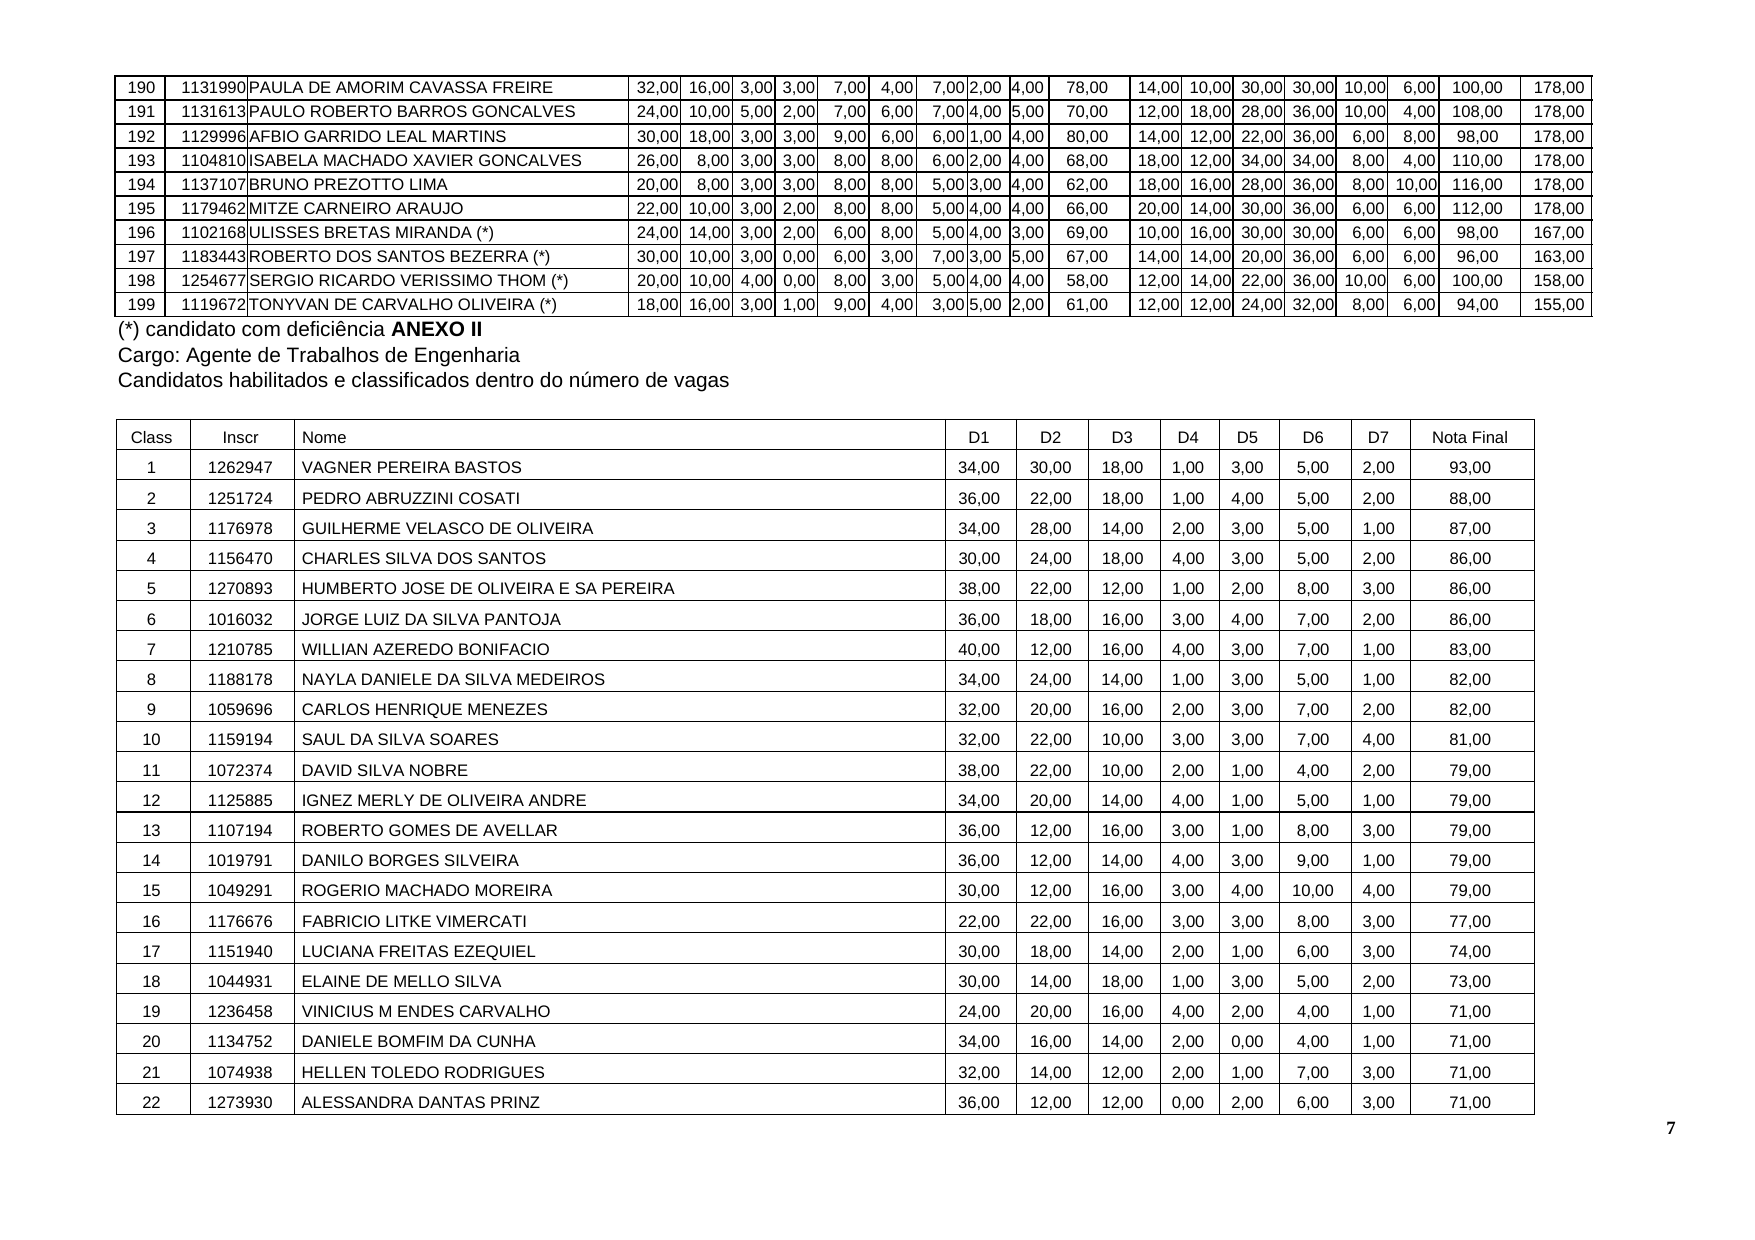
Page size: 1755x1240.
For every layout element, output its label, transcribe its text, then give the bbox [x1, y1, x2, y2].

table_cell 36,00 [1285, 173, 1335, 195]
table_cell 16,00 [1182, 221, 1232, 243]
table_cell 20,00 [1017, 782, 1088, 811]
table_cell 24,00 [1017, 661, 1088, 691]
table_cell 193 [116, 149, 164, 171]
table_cell 5,00 [1011, 245, 1048, 267]
table_cell 12,00 [1089, 571, 1160, 600]
table_cell 14,00 [1089, 510, 1160, 539]
table_cell 30,00 [946, 873, 1016, 902]
table_cell 36,00 [946, 601, 1016, 630]
table_cell 1,00 [1161, 480, 1219, 509]
table_cell 86,00 [1411, 571, 1534, 600]
table_cell 0,00 [776, 269, 817, 292]
table_cell 8,00 [818, 197, 868, 219]
table_cell 4,00 [968, 221, 1009, 243]
table_cell 199 [116, 293, 164, 316]
table_cell 1,00 [1220, 1054, 1279, 1083]
table_cell 40,00 [946, 631, 1016, 660]
table_cell 0,00 [776, 245, 817, 267]
table_cell 24,00 [946, 994, 1016, 1023]
table_cell 1,00 [1220, 782, 1279, 811]
table_cell 5,00 [1280, 782, 1351, 811]
table_cell 5,00 [1280, 450, 1351, 479]
table_cell 10,00 [1131, 221, 1181, 243]
table_cell 7,00 [917, 101, 967, 123]
table_cell 7,00 [818, 101, 868, 123]
table_cell 2,00 [1161, 933, 1219, 962]
table_header D7 [1352, 420, 1410, 449]
table_cell DANIELE BOMFIM DA CUNHA [295, 1024, 945, 1053]
table_cell 10,00 [681, 197, 732, 219]
table_cell 1,00 [1161, 450, 1219, 479]
table_cell 58,00 [1050, 269, 1129, 292]
table_cell 3,00 [1352, 1084, 1410, 1113]
text Cargo: Agente de Trabalhos de Engenharia [118, 342, 948, 366]
table_cell 7,00 [1280, 601, 1351, 630]
table_cell ELAINE DE MELLO SILVA [295, 964, 945, 993]
table_cell 178,00 [1521, 77, 1591, 99]
table_cell 10,00 [1388, 173, 1438, 195]
table_cell 79,00 [1411, 782, 1534, 811]
table_cell 78,00 [1050, 77, 1129, 99]
table_cell 3,00 [1220, 903, 1279, 932]
table_cell 1,00 [1220, 752, 1279, 781]
table_cell 8,00 [1280, 813, 1351, 842]
table_cell 1,00 [1352, 1024, 1410, 1053]
table_cell 6,00 [1388, 293, 1438, 316]
table_cell 71,00 [1411, 994, 1534, 1023]
table_cell 8,00 [681, 173, 732, 195]
table_cell 30,00 [1234, 221, 1284, 243]
table_cell 12,00 [1017, 873, 1088, 902]
table_cell 7,00 [818, 77, 868, 99]
table_cell 4,00 [1161, 994, 1219, 1023]
table_cell 3,00 [1220, 964, 1279, 993]
table_cell FABRICIO LITKE VIMERCATI [295, 903, 945, 932]
table_cell 79,00 [1411, 873, 1534, 902]
table_cell 3,00 [1161, 903, 1219, 932]
table_cell WILLIAN AZEREDO BONIFACIO [295, 631, 945, 660]
table_cell 1251724 [191, 480, 294, 509]
table_cell 1059696 [191, 692, 294, 721]
table_cell 5,00 [1280, 480, 1351, 509]
table_cell 6,00 [1388, 77, 1438, 99]
table_cell 14,00 [1089, 661, 1160, 691]
table_cell 20,00 [1234, 245, 1284, 267]
table_cell 7,00 [917, 77, 967, 99]
table_cell 2,00 [1011, 293, 1048, 316]
table_cell 10,00 [681, 245, 732, 267]
table_cell 12,00 [1182, 125, 1232, 147]
table_cell 71,00 [1411, 1084, 1534, 1113]
table_cell 30,00 [1234, 197, 1284, 219]
table_cell 2,00 [1352, 752, 1410, 781]
table_cell 8,00 [681, 149, 732, 171]
table_cell 1044931 [191, 964, 294, 993]
table_cell 8,00 [870, 173, 916, 195]
table_cell 4,00 [1220, 873, 1279, 902]
text Candidatos habilitados e classificados dentro do número de vagas [118, 368, 948, 392]
table_cell 74,00 [1411, 933, 1534, 962]
table_cell 12,00 [1017, 631, 1088, 660]
table_cell 2,00 [1220, 994, 1279, 1023]
table_cell 21 [117, 1054, 190, 1083]
table_cell 2 [117, 480, 190, 509]
table_cell 198 [116, 269, 164, 292]
table_cell 10,00 [1089, 722, 1160, 751]
table_cell 28,00 [1234, 173, 1284, 195]
table_cell 10,00 [1337, 101, 1387, 123]
table_cell 20,00 [629, 173, 680, 195]
table_cell 4,00 [1161, 541, 1219, 570]
table_cell 5,00 [1280, 510, 1351, 539]
table_cell 3,00 [733, 197, 774, 219]
table_cell 3,00 [1220, 692, 1279, 721]
table_cell 18,00 [1017, 933, 1088, 962]
table_cell 62,00 [1050, 173, 1129, 195]
table_cell 4,00 [1161, 843, 1219, 872]
table_cell 79,00 [1411, 752, 1534, 781]
table_cell JORGE LUIZ DA SILVA PANTOJA [295, 601, 945, 630]
table_cell 1210785 [191, 631, 294, 660]
table_cell 14 [117, 843, 190, 872]
table_cell 22,00 [1017, 903, 1088, 932]
table_cell 24,00 [1017, 541, 1088, 570]
table_cell 3,00 [1220, 541, 1279, 570]
table_cell 1151940 [191, 933, 294, 962]
table_cell 34,00 [946, 661, 1016, 691]
table_cell 1125885 [191, 782, 294, 811]
table_cell 7,00 [1280, 631, 1351, 660]
table_cell 0,00 [1161, 1084, 1219, 1113]
table_cell 116,00 [1440, 173, 1520, 195]
table_cell 30,00 [1234, 77, 1284, 99]
table_cell 69,00 [1050, 221, 1129, 243]
table_cell PAULO ROBERTO BARROS GONCALVES [248, 101, 628, 123]
table_cell 14,00 [1089, 933, 1160, 962]
table_cell 2,00 [1352, 480, 1410, 509]
table_cell 14,00 [1017, 964, 1088, 993]
table_cell 1131613 [166, 101, 247, 123]
table_cell GUILHERME VELASCO DE OLIVEIRA [295, 510, 945, 539]
table_cell 14,00 [1131, 245, 1181, 267]
table_cell 6,00 [1388, 245, 1438, 267]
table_cell 14,00 [1089, 843, 1160, 872]
table_cell 22,00 [946, 903, 1016, 932]
table_cell 2,00 [1161, 1024, 1219, 1053]
table_cell 3,00 [776, 149, 817, 171]
table_cell 1159194 [191, 722, 294, 751]
table_cell 22,00 [1234, 125, 1284, 147]
table_cell 6,00 [917, 149, 967, 171]
table_cell 6,00 [1388, 197, 1438, 219]
table_cell 86,00 [1411, 541, 1534, 570]
table_cell 2,00 [968, 149, 1009, 171]
table_cell 18,00 [1089, 480, 1160, 509]
table_cell 18,00 [681, 125, 732, 147]
table_cell 16,00 [681, 293, 732, 316]
table_cell 16,00 [681, 77, 732, 99]
table_cell 112,00 [1440, 197, 1520, 219]
table_cell 5,00 [968, 293, 1009, 316]
table_cell 1236458 [191, 994, 294, 1023]
table_cell 6,00 [1337, 245, 1387, 267]
table_cell 5,00 [917, 221, 967, 243]
table_cell 1129996 [166, 125, 247, 147]
table_cell 22,00 [1017, 571, 1088, 600]
table_cell 18,00 [1089, 450, 1160, 479]
table_cell 14,00 [1182, 245, 1232, 267]
table_cell 34,00 [1234, 149, 1284, 171]
table_cell NAYLA DANIELE DA SILVA MEDEIROS [295, 661, 945, 691]
table_cell 67,00 [1050, 245, 1129, 267]
table_cell 3,00 [733, 245, 774, 267]
table_cell 12 [117, 782, 190, 811]
table_cell 12,00 [1131, 293, 1181, 316]
table_cell 1019791 [191, 843, 294, 872]
table_cell 16,00 [1017, 1024, 1088, 1053]
table_cell 1,00 [776, 293, 817, 316]
table_cell 1,00 [1220, 813, 1279, 842]
table_cell ULISSES BRETAS MIRANDA (*) [248, 221, 628, 243]
table_cell 167,00 [1521, 221, 1591, 243]
table_cell SAUL DA SILVA SOARES [295, 722, 945, 751]
table_cell 7,00 [1280, 722, 1351, 751]
table_cell 2,00 [776, 101, 817, 123]
table_cell 1262947 [191, 450, 294, 479]
table_cell 1176978 [191, 510, 294, 539]
table_header D2 [1017, 420, 1088, 449]
table_header D5 [1220, 420, 1279, 449]
table_cell 12,00 [1017, 813, 1088, 842]
table_cell 18 [117, 964, 190, 993]
table_cell 4,00 [870, 293, 916, 316]
table_cell 83,00 [1411, 631, 1534, 660]
table_cell 1,00 [968, 125, 1009, 147]
table_cell 4,00 [1161, 782, 1219, 811]
table_cell 4,00 [1011, 269, 1048, 292]
table_cell ROBERTO DOS SANTOS BEZERRA (*) [248, 245, 628, 267]
table_cell 110,00 [1440, 149, 1520, 171]
table_cell 192 [116, 125, 164, 147]
table_cell 178,00 [1521, 149, 1591, 171]
table_cell 6,00 [1337, 125, 1387, 147]
table_cell 71,00 [1411, 1054, 1534, 1083]
table_cell 0,00 [1220, 1024, 1279, 1053]
table_cell 1074938 [191, 1054, 294, 1083]
table_cell 1,00 [1352, 782, 1410, 811]
table_cell 3,00 [1161, 813, 1219, 842]
table_cell 34,00 [1285, 149, 1335, 171]
table_cell 1134752 [191, 1024, 294, 1053]
table_cell 4,00 [1161, 631, 1219, 660]
table_header Nota Final [1411, 420, 1534, 449]
table_cell 26,00 [629, 149, 680, 171]
table_cell 100,00 [1440, 269, 1520, 292]
table_cell 178,00 [1521, 101, 1591, 123]
table_cell 195 [116, 197, 164, 219]
table_cell 3,00 [1011, 221, 1048, 243]
table_cell 5,00 [1280, 541, 1351, 570]
table_cell 8,00 [818, 149, 868, 171]
table_cell 9,00 [818, 125, 868, 147]
table_cell 178,00 [1521, 125, 1591, 147]
table_cell 82,00 [1411, 692, 1534, 721]
table_cell 6,00 [870, 125, 916, 147]
table_cell 20,00 [1017, 994, 1088, 1023]
table_cell 8,00 [870, 221, 916, 243]
table_header D3 [1089, 420, 1160, 449]
table_cell 3,00 [1352, 813, 1410, 842]
table_cell 9,00 [1280, 843, 1351, 872]
table_cell 18,00 [1131, 149, 1181, 171]
table_cell 2,00 [1161, 752, 1219, 781]
table_cell 20 [117, 1024, 190, 1053]
table_cell 18,00 [1182, 101, 1232, 123]
table_cell IGNEZ MERLY DE OLIVEIRA ANDRE [295, 782, 945, 811]
table_cell 14,00 [1182, 197, 1232, 219]
table_cell 24,00 [1234, 293, 1284, 316]
table_cell 36,00 [946, 1084, 1016, 1113]
table_cell 3,00 [917, 293, 967, 316]
table_cell 38,00 [946, 752, 1016, 781]
table_cell 8,00 [1337, 149, 1387, 171]
table_cell 16,00 [1182, 173, 1232, 195]
table_cell 73,00 [1411, 964, 1534, 993]
table_cell 5 [117, 571, 190, 600]
table_cell 36,00 [946, 843, 1016, 872]
table_cell 3,00 [1220, 510, 1279, 539]
table_cell 6,00 [1337, 197, 1387, 219]
table_cell 10,00 [1182, 77, 1232, 99]
table_cell 16,00 [1089, 813, 1160, 842]
table_cell 3,00 [870, 245, 916, 267]
table_cell 8,00 [1337, 173, 1387, 195]
table_cell 3,00 [1220, 722, 1279, 751]
table_cell 3,00 [733, 125, 774, 147]
table_cell BRUNO PREZOTTO LIMA [248, 173, 628, 195]
table_cell 3,00 [776, 77, 817, 99]
table_cell 18,00 [629, 293, 680, 316]
table_cell 3,00 [1352, 571, 1410, 600]
table_cell 5,00 [1280, 964, 1351, 993]
table_cell 4,00 [1220, 480, 1279, 509]
table_cell 6 [117, 601, 190, 630]
table_cell 4,00 [870, 77, 916, 99]
table_cell 8,00 [870, 149, 916, 171]
table_cell 8,00 [818, 269, 868, 292]
table_cell 14,00 [681, 221, 732, 243]
table_cell 3,00 [776, 173, 817, 195]
table_cell 5,00 [917, 269, 967, 292]
table_cell 12,00 [1017, 1084, 1088, 1113]
table_cell 1254677 [166, 269, 247, 292]
table_cell 5,00 [1011, 101, 1048, 123]
table_cell 4,00 [968, 197, 1009, 219]
table_cell 1131990 [166, 77, 247, 99]
table_cell 18,00 [1017, 601, 1088, 630]
table_cell 12,00 [1089, 1054, 1160, 1083]
table_cell 8,00 [818, 173, 868, 195]
table_cell PAULA DE AMORIM CAVASSA FREIRE [248, 77, 628, 99]
table_cell 8 [117, 661, 190, 691]
table_cell 16,00 [1089, 994, 1160, 1023]
table_cell 98,00 [1440, 125, 1520, 147]
table_cell 24,00 [629, 221, 680, 243]
table_cell AFBIO GARRIDO LEAL MARTINS [248, 125, 628, 147]
table_cell 2,00 [776, 197, 817, 219]
table_cell HUMBERTO JOSE DE OLIVEIRA E SA PEREIRA [295, 571, 945, 600]
table_cell 1,00 [1220, 933, 1279, 962]
table_cell 61,00 [1050, 293, 1129, 316]
table_cell 12,00 [1182, 149, 1232, 171]
table_cell 12,00 [1131, 269, 1181, 292]
table_cell 2,00 [1352, 601, 1410, 630]
table_cell 1119672 [166, 293, 247, 316]
table_cell 1,00 [1352, 843, 1410, 872]
table_cell 9 [117, 692, 190, 721]
table_cell 1183443 [166, 245, 247, 267]
table_cell 4,00 [1280, 994, 1351, 1023]
table_cell 7 [117, 631, 190, 660]
table_cell 30,00 [946, 541, 1016, 570]
table_cell 22,00 [1017, 722, 1088, 751]
table_cell 38,00 [946, 571, 1016, 600]
table_cell TONYVAN DE CARVALHO OLIVEIRA (*) [248, 293, 628, 316]
table_cell 2,00 [968, 77, 1009, 99]
table_cell 30,00 [946, 933, 1016, 962]
table_cell 4,00 [733, 269, 774, 292]
table_cell 66,00 [1050, 197, 1129, 219]
table_cell 20,00 [1131, 197, 1181, 219]
table_cell 36,00 [1285, 197, 1335, 219]
table_header D4 [1161, 420, 1219, 449]
table_cell 7,00 [1280, 692, 1351, 721]
table_cell 8,00 [1337, 293, 1387, 316]
table_cell 36,00 [1285, 269, 1335, 292]
table_cell 197 [116, 245, 164, 267]
table_cell 32,00 [629, 77, 680, 99]
table_cell 10,00 [1089, 752, 1160, 781]
table_cell 6,00 [1388, 269, 1438, 292]
table_cell 4,00 [1011, 173, 1048, 195]
table_cell 28,00 [1017, 510, 1088, 539]
table_cell 158,00 [1521, 269, 1591, 292]
table_cell 68,00 [1050, 149, 1129, 171]
table_header Nome [295, 420, 945, 449]
table_cell 3,00 [1161, 873, 1219, 902]
table_cell SERGIO RICARDO VERISSIMO THOM (*) [248, 269, 628, 292]
table_cell 77,00 [1411, 903, 1534, 932]
table_cell 10,00 [1280, 873, 1351, 902]
table_cell 190 [116, 77, 164, 99]
table_cell 2,00 [1352, 692, 1410, 721]
table_cell 9,00 [818, 293, 868, 316]
table_cell 22,00 [1234, 269, 1284, 292]
table_cell 15 [117, 873, 190, 902]
table_cell 4,00 [1388, 101, 1438, 123]
table_cell 108,00 [1440, 101, 1520, 123]
table_cell 12,00 [1131, 101, 1181, 123]
table_cell 163,00 [1521, 245, 1591, 267]
table_cell 87,00 [1411, 510, 1534, 539]
table_cell 3,00 [1352, 933, 1410, 962]
table_cell 94,00 [1440, 293, 1520, 316]
table_cell 3,00 [776, 125, 817, 147]
table_cell CHARLES SILVA DOS SANTOS [295, 541, 945, 570]
table_cell 2,00 [1352, 964, 1410, 993]
table_cell 3,00 [1220, 661, 1279, 691]
table_cell 2,00 [1161, 510, 1219, 539]
table_cell 1179462 [166, 197, 247, 219]
table_cell 1270893 [191, 571, 294, 600]
table_cell 12,00 [1089, 1084, 1160, 1113]
table_cell 1156470 [191, 541, 294, 570]
table_cell 30,00 [629, 245, 680, 267]
table_header Inscr [191, 420, 294, 449]
table_cell 3,00 [733, 149, 774, 171]
table_cell 5,00 [733, 101, 774, 123]
table_cell 16,00 [1089, 692, 1160, 721]
table_cell 14,00 [1017, 1054, 1088, 1083]
table_cell ISABELA MACHADO XAVIER GONCALVES [248, 149, 628, 171]
table_cell 2,00 [1161, 1054, 1219, 1083]
table_header D6 [1280, 420, 1351, 449]
table_header D1 [946, 420, 1016, 449]
table_cell 30,00 [1285, 221, 1335, 243]
table_cell 2,00 [1352, 450, 1410, 479]
table_cell 1016032 [191, 601, 294, 630]
table_cell 30,00 [1285, 77, 1335, 99]
table_cell 93,00 [1411, 450, 1534, 479]
table_cell 98,00 [1440, 221, 1520, 243]
table_cell 36,00 [946, 480, 1016, 509]
table_cell 178,00 [1521, 173, 1591, 195]
table_cell 178,00 [1521, 197, 1591, 219]
table_cell 14,00 [1131, 77, 1181, 99]
table_cell 3,00 [968, 245, 1009, 267]
table_cell 32,00 [946, 1054, 1016, 1083]
table_cell 30,00 [629, 125, 680, 147]
table_cell 4,00 [1011, 125, 1048, 147]
table_cell 3,00 [1220, 843, 1279, 872]
table_cell VAGNER PEREIRA BASTOS [295, 450, 945, 479]
table_cell 4,00 [1220, 601, 1279, 630]
table_cell 6,00 [818, 245, 868, 267]
table_cell 81,00 [1411, 722, 1534, 751]
table_cell 2,00 [776, 221, 817, 243]
table_cell 2,00 [1161, 692, 1219, 721]
table_cell 8,00 [1280, 903, 1351, 932]
table_cell 88,00 [1411, 480, 1534, 509]
table_cell 36,00 [1285, 101, 1335, 123]
table_cell 16 [117, 903, 190, 932]
table_cell 14,00 [1131, 125, 1181, 147]
table_cell 12,00 [1017, 843, 1088, 872]
table_cell 80,00 [1050, 125, 1129, 147]
table_cell 16,00 [1089, 903, 1160, 932]
table_cell 1072374 [191, 752, 294, 781]
table_cell 4,00 [1011, 77, 1048, 99]
table_cell VINICIUS M ENDES CARVALHO [295, 994, 945, 1023]
table_cell 8,00 [1280, 571, 1351, 600]
table_cell 16,00 [1089, 873, 1160, 902]
table_cell 71,00 [1411, 1024, 1534, 1053]
table_cell 32,00 [1285, 293, 1335, 316]
table_cell 17 [117, 933, 190, 962]
table_cell 6,00 [1337, 221, 1387, 243]
table_cell 1107194 [191, 813, 294, 842]
table_cell 2,00 [1220, 571, 1279, 600]
table_cell 34,00 [946, 1024, 1016, 1053]
table_cell 3,00 [733, 77, 774, 99]
table_cell 7,00 [1280, 1054, 1351, 1083]
table_cell 18,00 [1131, 173, 1181, 195]
table_cell 70,00 [1050, 101, 1129, 123]
table_cell 1,00 [1161, 571, 1219, 600]
table_cell 10 [117, 722, 190, 751]
table_cell MITZE CARNEIRO ARAUJO [248, 197, 628, 219]
table_cell 1104810 [166, 149, 247, 171]
table_cell 86,00 [1411, 601, 1534, 630]
table_cell 155,00 [1521, 293, 1591, 316]
table_cell 4,00 [968, 101, 1009, 123]
table_cell 3,00 [870, 269, 916, 292]
table_cell 16,00 [1089, 631, 1160, 660]
table_cell 1,00 [1352, 631, 1410, 660]
table_cell 3,00 [1352, 903, 1410, 932]
table_cell 10,00 [1337, 269, 1387, 292]
table_cell 4,00 [1388, 149, 1438, 171]
table_cell 18,00 [1089, 541, 1160, 570]
table_cell 1188178 [191, 661, 294, 691]
table_cell 5,00 [917, 197, 967, 219]
table_cell 8,00 [1388, 125, 1438, 147]
table_cell 24,00 [629, 101, 680, 123]
table_cell 10,00 [1337, 77, 1387, 99]
table_cell 5,00 [1280, 661, 1351, 691]
table_cell 1102168 [166, 221, 247, 243]
table_cell HELLEN TOLEDO RODRIGUES [295, 1054, 945, 1083]
table_cell 14,00 [1089, 782, 1160, 811]
table_cell 1049291 [191, 873, 294, 902]
table_cell 4,00 [1280, 1024, 1351, 1053]
table_cell 20,00 [1017, 692, 1088, 721]
table_cell 22,00 [629, 197, 680, 219]
table_cell 96,00 [1440, 245, 1520, 267]
table_cell 4,00 [1352, 873, 1410, 902]
table_cell DAVID SILVA NOBRE [295, 752, 945, 781]
table_cell 3,00 [1220, 631, 1279, 660]
table_cell 1,00 [1161, 964, 1219, 993]
table_cell 36,00 [946, 813, 1016, 842]
table_cell 14,00 [1089, 1024, 1160, 1053]
table_cell 3,00 [733, 221, 774, 243]
table_cell 30,00 [946, 964, 1016, 993]
table_cell 12,00 [1182, 293, 1232, 316]
table_cell 5,00 [917, 173, 967, 195]
table_cell 6,00 [1280, 933, 1351, 962]
table_cell 1176676 [191, 903, 294, 932]
table_cell 30,00 [1017, 450, 1088, 479]
table_cell 82,00 [1411, 661, 1534, 691]
table_cell 1,00 [1161, 661, 1219, 691]
table_cell 1273930 [191, 1084, 294, 1113]
table_cell 196 [116, 221, 164, 243]
table_cell 6,00 [870, 101, 916, 123]
table_cell DANILO BORGES SILVEIRA [295, 843, 945, 872]
table_cell 4,00 [1011, 197, 1048, 219]
table_cell 6,00 [818, 221, 868, 243]
table_cell 6,00 [1280, 1084, 1351, 1113]
table_cell 20,00 [629, 269, 680, 292]
table_cell 4,00 [1352, 722, 1410, 751]
table_cell 1 [117, 450, 190, 479]
table_cell PEDRO ABRUZZINI COSATI [295, 480, 945, 509]
table_cell 79,00 [1411, 813, 1534, 842]
table_cell 10,00 [681, 269, 732, 292]
table_cell 36,00 [1285, 245, 1335, 267]
table_cell 79,00 [1411, 843, 1534, 872]
table_cell 32,00 [946, 722, 1016, 751]
table_cell 11 [117, 752, 190, 781]
table_cell 3,00 [1220, 450, 1279, 479]
table_cell 4,00 [1280, 752, 1351, 781]
table_cell 100,00 [1440, 77, 1520, 99]
table_cell 194 [116, 173, 164, 195]
table_cell 1,00 [1352, 661, 1410, 691]
table_cell 19 [117, 994, 190, 1023]
table_cell 6,00 [917, 125, 967, 147]
table_cell 13 [117, 813, 190, 842]
table_cell 3,00 [1161, 601, 1219, 630]
table_cell 34,00 [946, 782, 1016, 811]
table_cell 3,00 [1352, 1054, 1410, 1083]
table_cell 7,00 [917, 245, 967, 267]
table_cell 14,00 [1182, 269, 1232, 292]
table_cell 34,00 [946, 450, 1016, 479]
table_cell 3,00 [968, 173, 1009, 195]
table_cell 1137107 [166, 173, 247, 195]
table_cell 3 [117, 510, 190, 539]
table_cell 3,00 [733, 293, 774, 316]
table_cell 191 [116, 101, 164, 123]
table_cell LUCIANA FREITAS EZEQUIEL [295, 933, 945, 962]
table_cell 4,00 [1011, 149, 1048, 171]
table_header Class [117, 420, 190, 449]
table_cell 2,00 [1352, 541, 1410, 570]
table_cell 3,00 [733, 173, 774, 195]
table_cell 6,00 [1388, 221, 1438, 243]
table_cell ROGERIO MACHADO MOREIRA [295, 873, 945, 902]
text (*) candidato com deficiência ANEXO II [118, 317, 948, 341]
table_cell 34,00 [946, 510, 1016, 539]
table_cell 1,00 [1352, 994, 1410, 1023]
table_cell 3,00 [1161, 722, 1219, 751]
table_cell 8,00 [870, 197, 916, 219]
table_cell 36,00 [1285, 125, 1335, 147]
table_cell CARLOS HENRIQUE MENEZES [295, 692, 945, 721]
table_cell 32,00 [946, 692, 1016, 721]
table_cell 16,00 [1089, 601, 1160, 630]
table_cell 2,00 [1220, 1084, 1279, 1113]
table_cell 1,00 [1352, 510, 1410, 539]
table_cell 4 [117, 541, 190, 570]
table_cell 28,00 [1234, 101, 1284, 123]
table_cell 22 [117, 1084, 190, 1113]
table_cell 18,00 [1089, 964, 1160, 993]
table_cell ROBERTO GOMES DE AVELLAR [295, 813, 945, 842]
table_cell 22,00 [1017, 480, 1088, 509]
table_cell 22,00 [1017, 752, 1088, 781]
table_cell ALESSANDRA DANTAS PRINZ [295, 1084, 945, 1113]
table_cell 4,00 [968, 269, 1009, 292]
table_cell 10,00 [681, 101, 732, 123]
